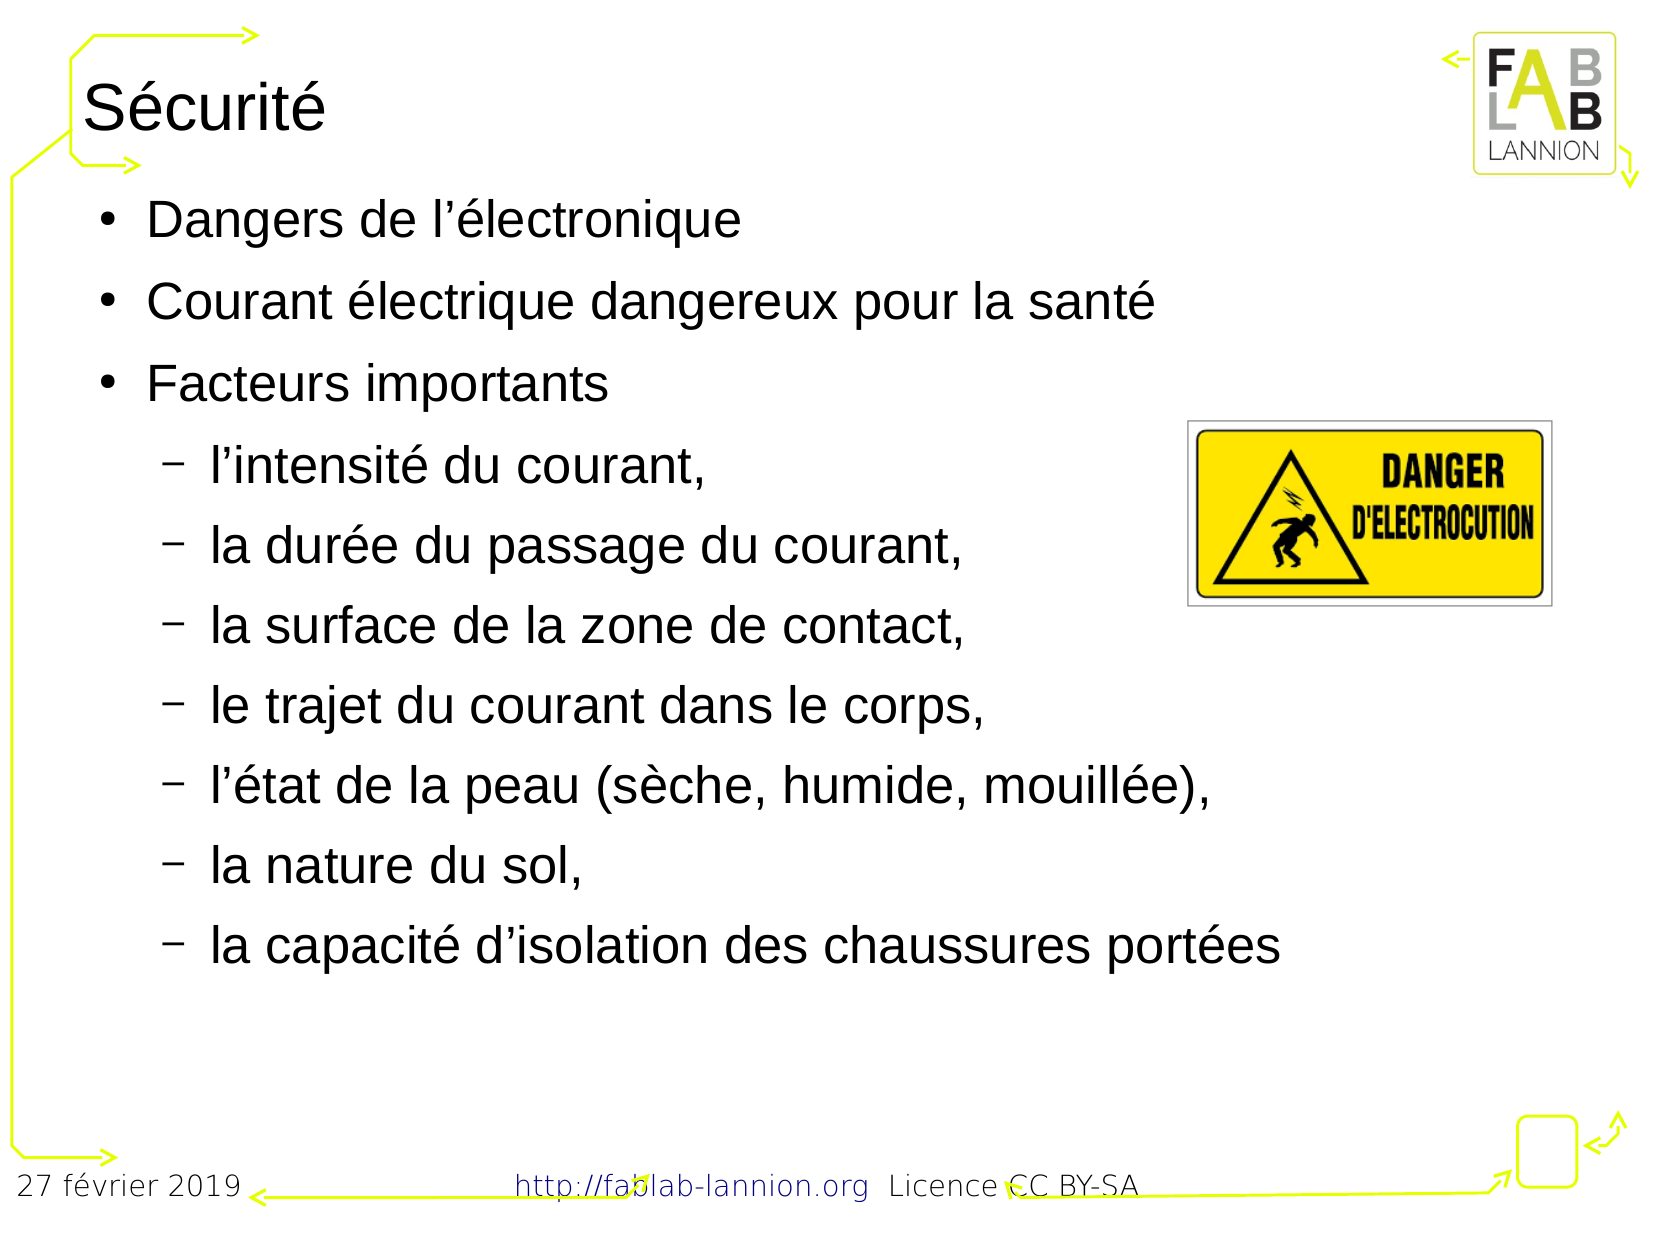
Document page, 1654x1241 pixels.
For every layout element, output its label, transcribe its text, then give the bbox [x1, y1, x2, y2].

picture [1470, 29, 1619, 178]
list Dangers de l’électronique Courant électrique dangereux pour la santé Facteurs importants l’intensité du courant, la durée du passage du courant, la surface de la zone de contact, le trajet du courant dans le corps, l’état de la peau (sèche, humide, mouillée), la nature du sol, la capacité d’isolation des chaussures portées [82, 190, 1571, 981]
picture [1180, 413, 1560, 614]
title Sécurité [82, 49, 1441, 166]
